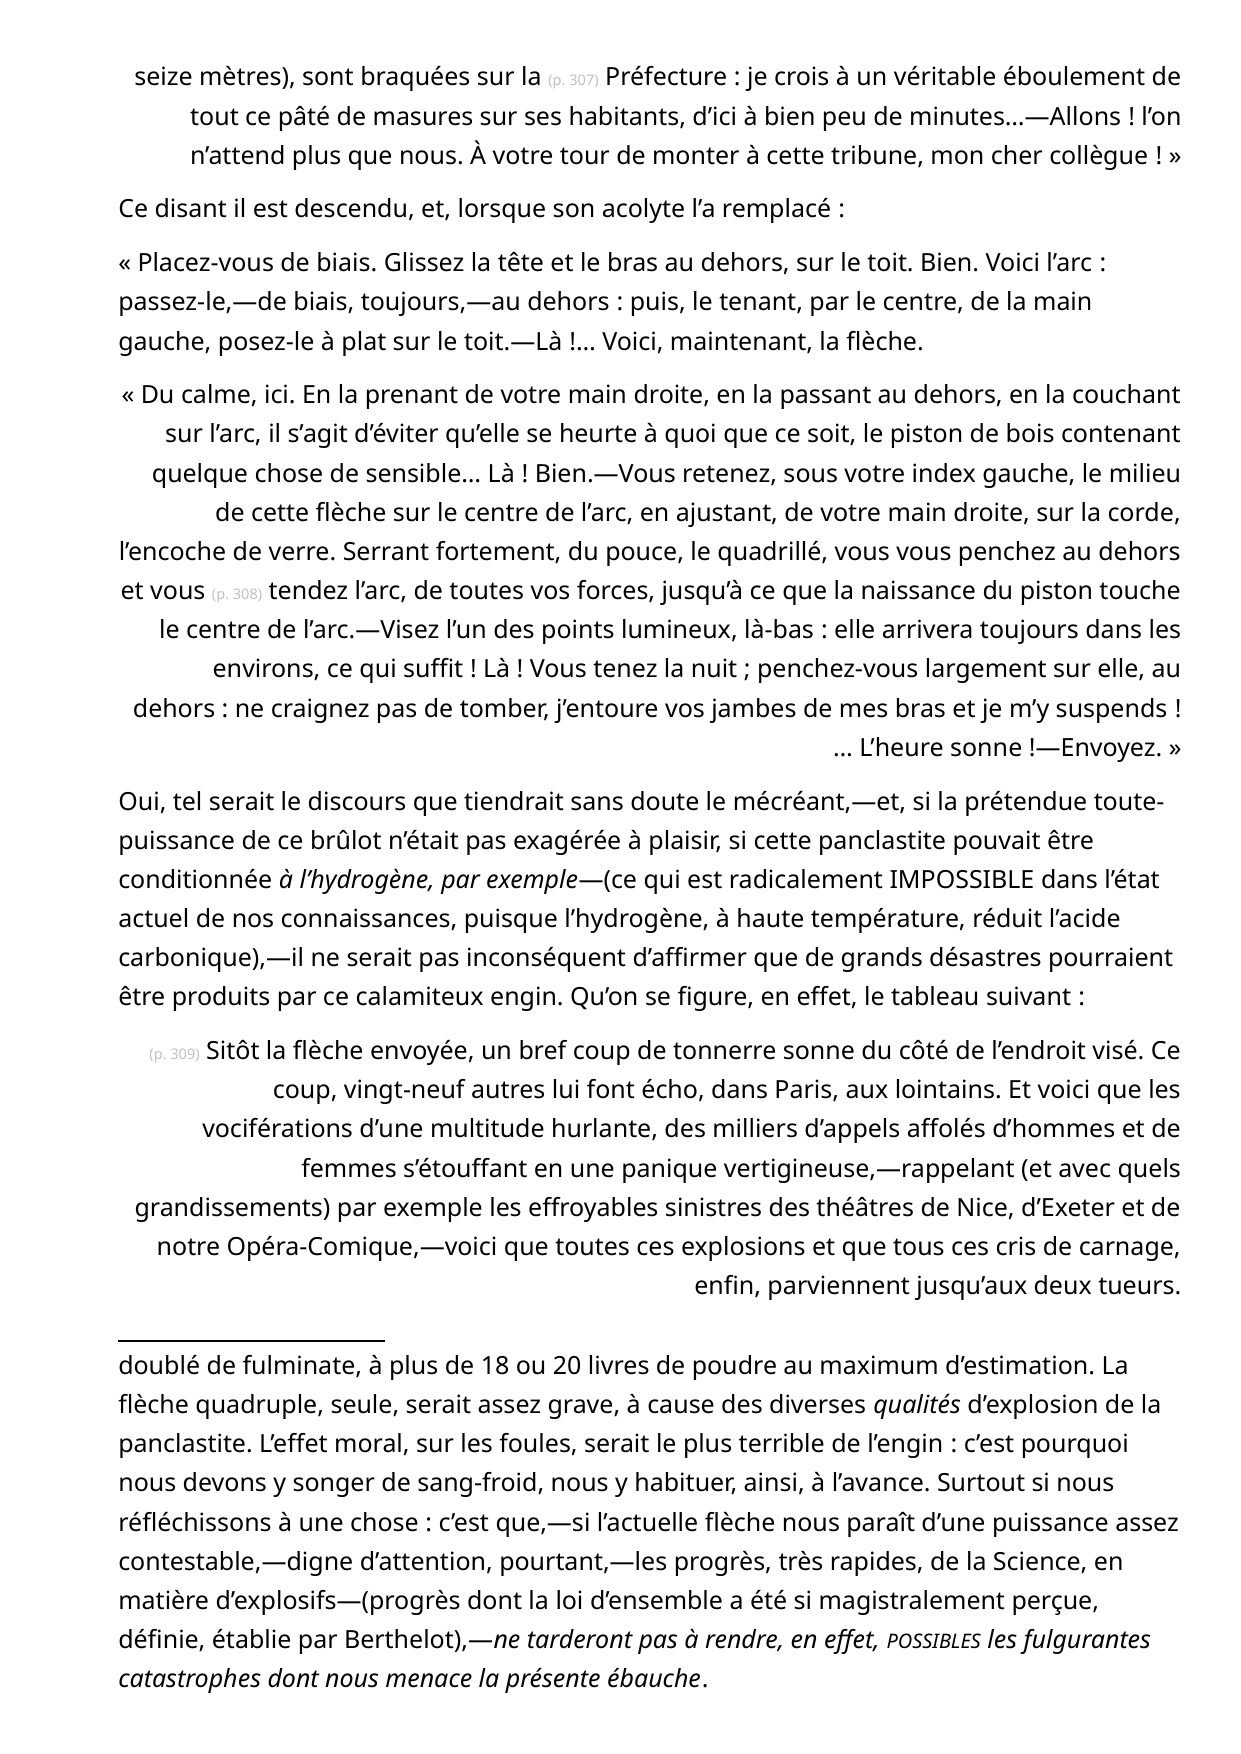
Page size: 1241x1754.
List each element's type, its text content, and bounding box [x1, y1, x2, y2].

text doublé de fulminate, à plus de 18 ou 20 livres de poudre au maximum d’estimation. La flèche quadruple, seule, serait assez grave, à cause des diverses qualités d’explosion de la panclastite. L’effet moral, sur les foules, serait le plus terrible de l’engin : c’est pourquoi nous devons y songer de sang-froid, nous y habituer, ainsi, à l’avance. Surtout si nous réfléchissons à une chose : c’est que,—si l’actuelle flèche nous paraît d’une puissance assez contestable,—digne d’attention, pourtant,—les progrès, très rapides, de la Science, en matière d’explosifs—(progrès dont la loi d’ensemble a été si magistralement perçue, définie, établie par Berthelot),—ne tarderont pas à rendre, en effet, possibles les fulgurantes catastrophes dont nous menace la présente ébauche. [118, 1347, 1181, 1695]
text (p. 309) Sitôt la flèche envoyée, un bref coup de tonnerre sonne du côté de l’endroit visé. Ce coup, vingt-neuf autres lui font écho, dans Paris, aux lointains. Et voici que les vociférations d’une multitude hurlante, des milliers d’appels affolés d’hommes et de femmes s’étouffant en une panique vertigineuse,—rappelant (et avec quels grandissements) par exemple les effroyables sinistres des théâtres de Nice, d’Exeter et de notre Opéra-Comique,—voici que toutes ces explosions et que tous ces cris de carnage, enfin, parviennent jusqu’aux deux tueurs. [118, 1033, 1181, 1302]
text « Du calme, ici. En la prenant de votre main droite, en la passant au dehors, en la couchant sur l’arc, il s’agit d’éviter qu’elle se heurte à quoi que ce soit, le piston de bois contenant quelque chose de sensible… Là ! Bien.—Vous retenez, sous votre index gauche, le milieu de cette flèche sur le centre de l’arc, en ajustant, de votre main droite, sur la corde, l’encoche de verre. Serrant fortement, du pouce, le quadrillé, vous vous penchez au dehors et vous (p. 308) tendez l’arc, de toutes vos forces, jusqu’à ce que la naissance du piston touche le centre de l’arc.—Visez l’un des points lumineux, là-bas : elle arrivera toujours dans les environs, ce qui suffit ! Là ! Vous tenez la nuit ; penchez-vous largement sur elle, au dehors : ne craignez pas de tomber, j’entoure vos jambes de mes bras et je m’y suspends !… L’heure sonne !—Envoyez. » [118, 377, 1181, 763]
text « Placez-vous de biais. Glissez la tête et le bras au dehors, sur le toit. Bien. Voici l’arc : passez-le,—de biais, toujours,—au dehors : puis, le tenant, par le centre, de la main gauche, posez-le à plat sur le toit.—Là !… Voici, maintenant, la flèche. [118, 245, 1181, 357]
text Ce disant il est descendu, et, lorsque son acolyte l’a remplacé : [118, 191, 1181, 225]
text seize mètres), sont braquées sur la (p. 307) Préfecture : je crois à un véritable éboulement de tout ce pâté de masures sur ses habitants, d’ici à bien peu de minutes…—Allons ! l’on n’attend plus que nous. À votre tour de monter à cette tribune, mon cher collègue ! » [118, 59, 1181, 171]
text Oui, tel serait le discours que tiendrait sans doute le mécréant,—et, si la prétendue toute-puissance de ce brûlot n’était pas exagérée à plaisir, si cette panclastite pouvait être conditionnée à l’hydrogène, par exemple—(ce qui est radicalement IMPOSSIBLE dans l’état actuel de nos connaissances, puisque l’hydrogène, à haute température, réduit l’acide carbonique),—il ne serait pas inconséquent d’affirmer que de grands désastres pourraient être produits par ce calamiteux engin. Qu’on se figure, en effet, le tableau suivant : [118, 783, 1181, 1013]
